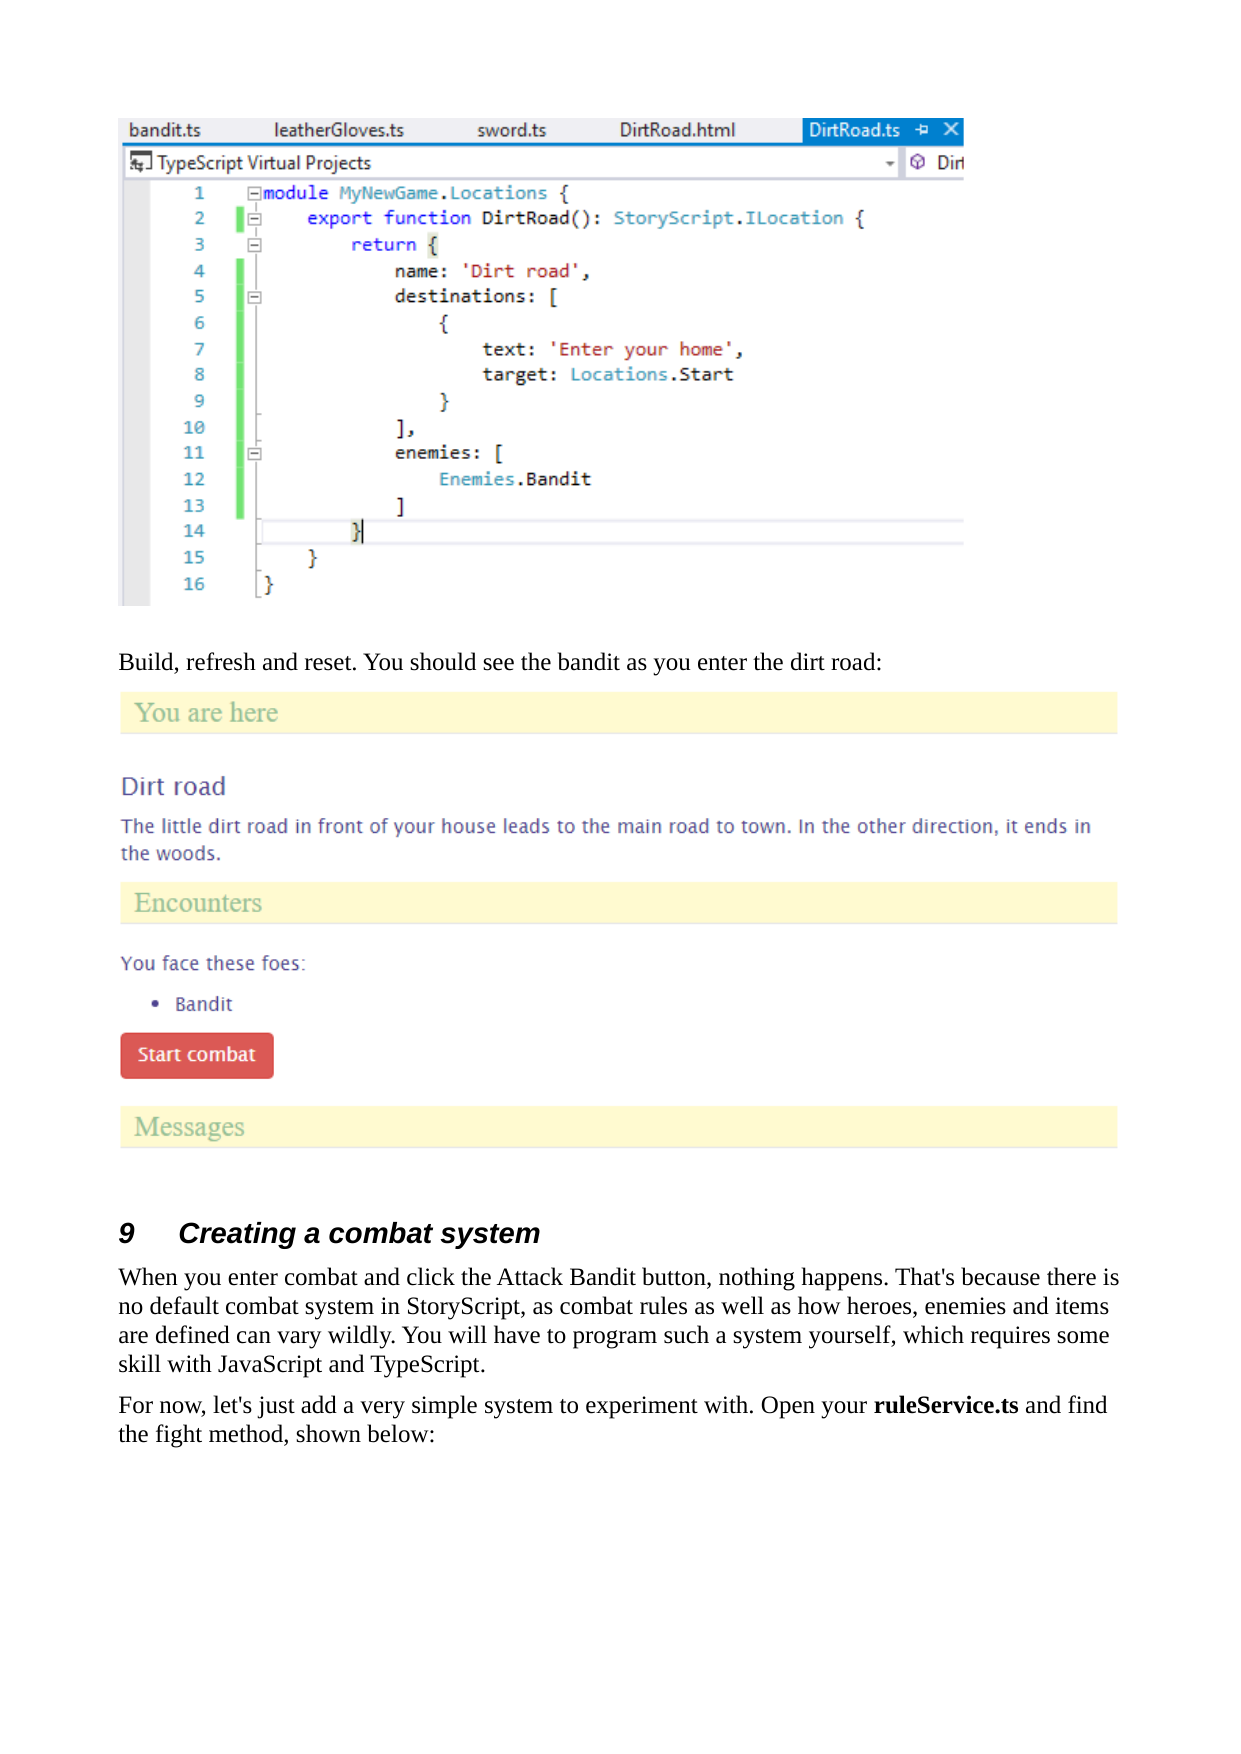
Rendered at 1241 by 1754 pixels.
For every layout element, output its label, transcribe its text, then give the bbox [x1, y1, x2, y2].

text When you enter combat and click the Attack Bandit button, nothing happens. That's because there is no default combat system in StoryScript, as combat rules as well as how heroes, enemies and items are defined can vary wildly. You will have to program such a system yourself, which requires some skill with JavaScript and TypeScript. [118, 1262, 1122, 1377]
picture [118, 118, 964, 606]
subtitle Creating a combat system [118, 1216, 1122, 1250]
text Build, refresh and reset. You should see the bandit as you enter the dirt road: [118, 647, 1122, 676]
text For now, let's just add a very simple system to experiment with. Open your ruleService.ts and find the fight method, shown below: [118, 1390, 1122, 1447]
picture [118, 688, 1123, 1151]
